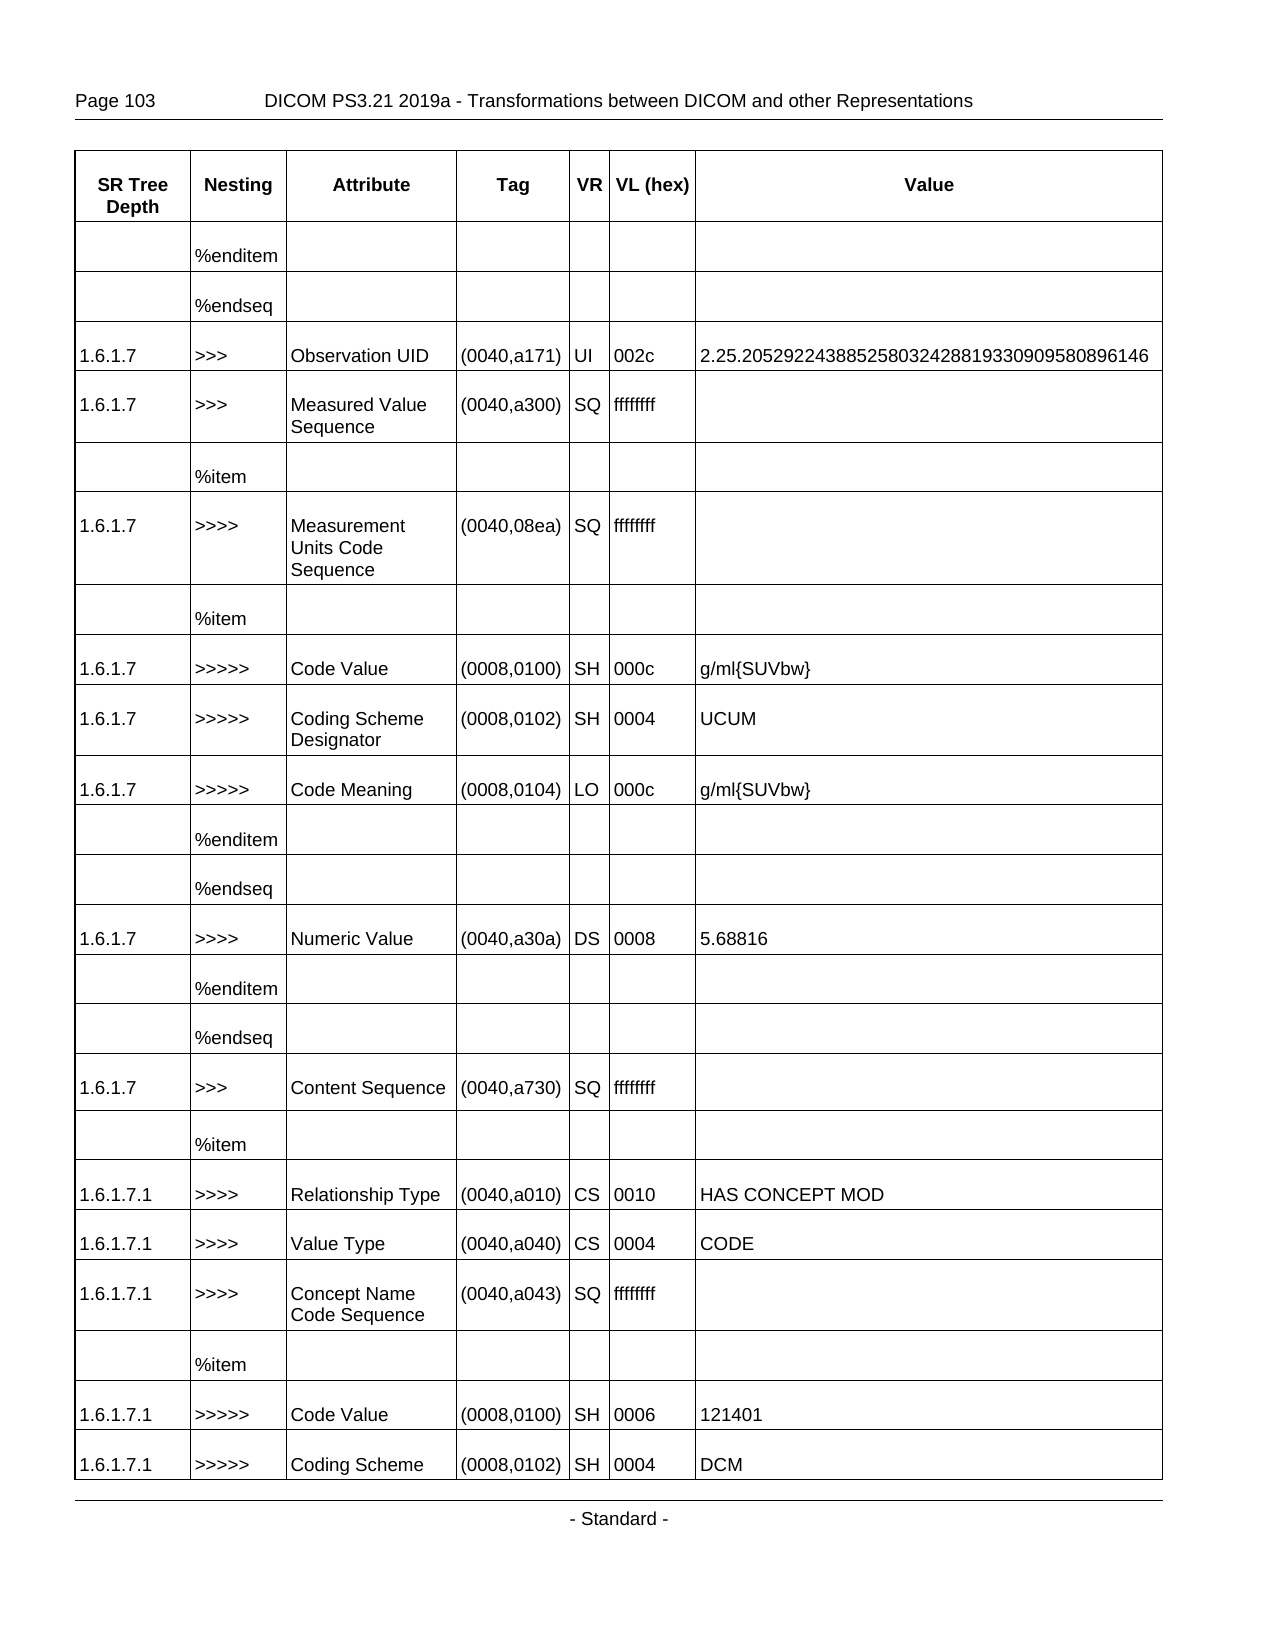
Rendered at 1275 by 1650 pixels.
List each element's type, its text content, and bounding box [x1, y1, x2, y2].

table_cell ffffffff [610, 1054, 695, 1110]
table_cell (0040,a040) [457, 1210, 569, 1259]
table_cell CODE [696, 1210, 1162, 1259]
table_cell [696, 492, 1162, 584]
table_cell 1.6.1.7.1 [76, 1260, 190, 1330]
table_cell (0008,0100) [457, 1381, 569, 1429]
table_cell >>>> [191, 1260, 286, 1330]
table_cell [696, 585, 1162, 634]
table_cell [457, 1004, 569, 1053]
table_cell (0008,0102) [457, 685, 569, 755]
table_cell %enditem [191, 222, 286, 271]
table_cell SH [570, 1430, 609, 1479]
table_cell (0008,0102) [457, 1430, 569, 1479]
table_cell SH [570, 635, 609, 683]
table_cell [287, 955, 456, 1003]
table_cell [570, 805, 609, 854]
table_cell [287, 272, 456, 321]
table_cell 0004 [610, 1210, 695, 1259]
table_cell [76, 1111, 190, 1159]
table_header VR [570, 151, 609, 221]
table_cell >>>> [191, 1210, 286, 1259]
table_cell SH [570, 685, 609, 755]
table_cell [696, 1054, 1162, 1110]
table_cell [570, 955, 609, 1003]
table_cell Measurement Units Code Sequence [287, 492, 456, 584]
table_cell [287, 585, 456, 634]
table_cell 1.6.1.7.1 [76, 1160, 190, 1209]
table_cell g/ml{SUVbw} [696, 635, 1162, 683]
table_cell [287, 1331, 456, 1380]
table_cell [610, 1004, 695, 1053]
table_cell [696, 1004, 1162, 1053]
table_cell SQ [570, 371, 609, 442]
table_cell [287, 1004, 456, 1053]
table_cell CS [570, 1210, 609, 1259]
table_header Value [696, 151, 1162, 221]
table_cell Relationship Type [287, 1160, 456, 1209]
table_cell Code Value [287, 635, 456, 683]
table_cell [696, 1111, 1162, 1159]
table_cell 1.6.1.7 [76, 635, 190, 683]
table_cell [570, 222, 609, 271]
table_cell [76, 222, 190, 271]
table_cell 1.6.1.7 [76, 492, 190, 584]
table_cell %endseq [191, 855, 286, 904]
table_cell SQ [570, 1054, 609, 1110]
table_cell [610, 272, 695, 321]
table_cell (0040,a30a) [457, 905, 569, 953]
table_cell 002c [610, 322, 695, 370]
table_cell [610, 855, 695, 904]
table_cell [287, 855, 456, 904]
table_cell 000c [610, 635, 695, 683]
table_cell (0040,08ea) [457, 492, 569, 584]
table_cell Measured Value Sequence [287, 371, 456, 442]
table_cell %item [191, 1331, 286, 1380]
table_cell UCUM [696, 685, 1162, 755]
table_cell [696, 371, 1162, 442]
table_cell 2.25.205292243885258032428819330909580896146 [696, 322, 1162, 370]
table_cell >>>> [191, 492, 286, 584]
table_cell [610, 1331, 695, 1380]
table_cell (0008,0104) [457, 756, 569, 804]
table_cell [570, 1331, 609, 1380]
table_cell LO [570, 756, 609, 804]
table_cell >>>>> [191, 1381, 286, 1429]
table_cell (0040,a043) [457, 1260, 569, 1330]
table_cell [76, 443, 190, 491]
table_cell [610, 443, 695, 491]
table_cell [610, 805, 695, 854]
table_cell [570, 1111, 609, 1159]
table_cell >>> [191, 371, 286, 442]
table_cell [287, 222, 456, 271]
table_cell [457, 1331, 569, 1380]
table_cell [610, 955, 695, 1003]
table_cell >>>>> [191, 685, 286, 755]
table_cell 1.6.1.7.1 [76, 1381, 190, 1429]
table_cell Content Sequence [287, 1054, 456, 1110]
table_cell [696, 855, 1162, 904]
table_cell >>>> [191, 1160, 286, 1209]
table_cell Coding Scheme Designator [287, 685, 456, 755]
table_cell (0040,a010) [457, 1160, 569, 1209]
table_cell 1.6.1.7 [76, 371, 190, 442]
table_cell Value Type [287, 1210, 456, 1259]
table_cell 1.6.1.7.1 [76, 1210, 190, 1259]
table_cell 1.6.1.7 [76, 322, 190, 370]
table_cell 0006 [610, 1381, 695, 1429]
table_cell 0010 [610, 1160, 695, 1209]
table_cell [287, 805, 456, 854]
table_cell [76, 855, 190, 904]
table_cell DS [570, 905, 609, 953]
table_cell CS [570, 1160, 609, 1209]
table_header SR Tree Depth [76, 151, 190, 221]
table_cell DCM [696, 1430, 1162, 1479]
table_cell [76, 805, 190, 854]
table_cell [570, 443, 609, 491]
table_cell Observation UID [287, 322, 456, 370]
table_cell [457, 1111, 569, 1159]
table_cell (0040,a730) [457, 1054, 569, 1110]
table_cell [570, 272, 609, 321]
table_cell [696, 1331, 1162, 1380]
table_cell g/ml{SUVbw} [696, 756, 1162, 804]
table_cell UI [570, 322, 609, 370]
table_cell SQ [570, 492, 609, 584]
table_cell %enditem [191, 805, 286, 854]
table_cell [457, 855, 569, 904]
table_cell 0008 [610, 905, 695, 953]
table_cell (0040,a171) [457, 322, 569, 370]
table_cell %item [191, 1111, 286, 1159]
table_cell [696, 955, 1162, 1003]
table_cell [76, 1004, 190, 1053]
table_cell [76, 955, 190, 1003]
table_cell [76, 272, 190, 321]
table_cell [570, 855, 609, 904]
table_cell %endseq [191, 1004, 286, 1053]
table_cell [570, 585, 609, 634]
table_cell [610, 1111, 695, 1159]
table_cell 1.6.1.7 [76, 905, 190, 953]
table_cell [457, 272, 569, 321]
table_cell >>>>> [191, 1430, 286, 1479]
table_header Attribute [287, 151, 456, 221]
table_cell [610, 222, 695, 271]
table_cell [76, 1331, 190, 1380]
table_cell 121401 [696, 1381, 1162, 1429]
table_cell >>>>> [191, 635, 286, 683]
table_cell 0004 [610, 1430, 695, 1479]
table_cell [457, 443, 569, 491]
table_cell ffffffff [610, 1260, 695, 1330]
table_cell [696, 443, 1162, 491]
table_cell Concept Name Code Sequence [287, 1260, 456, 1330]
table_cell [287, 1111, 456, 1159]
table_cell ffffffff [610, 492, 695, 584]
table_cell SQ [570, 1260, 609, 1330]
table_header Tag [457, 151, 569, 221]
table_cell (0040,a300) [457, 371, 569, 442]
table_cell 000c [610, 756, 695, 804]
table_cell 1.6.1.7 [76, 685, 190, 755]
table_header VL (hex) [610, 151, 695, 221]
table_cell 1.6.1.7 [76, 756, 190, 804]
table_cell 1.6.1.7.1 [76, 1430, 190, 1479]
table_cell [287, 443, 456, 491]
table_cell %endseq [191, 272, 286, 321]
table_cell %enditem [191, 955, 286, 1003]
table_cell [696, 805, 1162, 854]
table_cell [76, 585, 190, 634]
table_cell Numeric Value [287, 905, 456, 953]
table_cell %item [191, 443, 286, 491]
table_cell Code Value [287, 1381, 456, 1429]
table_cell >>> [191, 1054, 286, 1110]
table_cell SH [570, 1381, 609, 1429]
table_cell %item [191, 585, 286, 634]
table_cell [610, 585, 695, 634]
table_cell HAS CONCEPT MOD [696, 1160, 1162, 1209]
table_cell ffffffff [610, 371, 695, 442]
table_cell Coding Scheme [287, 1430, 456, 1479]
table_cell >>>> [191, 905, 286, 953]
table_cell >>> [191, 322, 286, 370]
table_cell 1.6.1.7 [76, 1054, 190, 1110]
table_cell [457, 955, 569, 1003]
table_cell Code Meaning [287, 756, 456, 804]
table_cell [457, 805, 569, 854]
table_cell (0008,0100) [457, 635, 569, 683]
table_cell [696, 222, 1162, 271]
table_cell [457, 222, 569, 271]
table_cell >>>>> [191, 756, 286, 804]
table_cell [696, 272, 1162, 321]
table_cell [570, 1004, 609, 1053]
table_cell 5.68816 [696, 905, 1162, 953]
table_cell [696, 1260, 1162, 1330]
table_cell [457, 585, 569, 634]
table_header Nesting [191, 151, 286, 221]
table_cell 0004 [610, 685, 695, 755]
